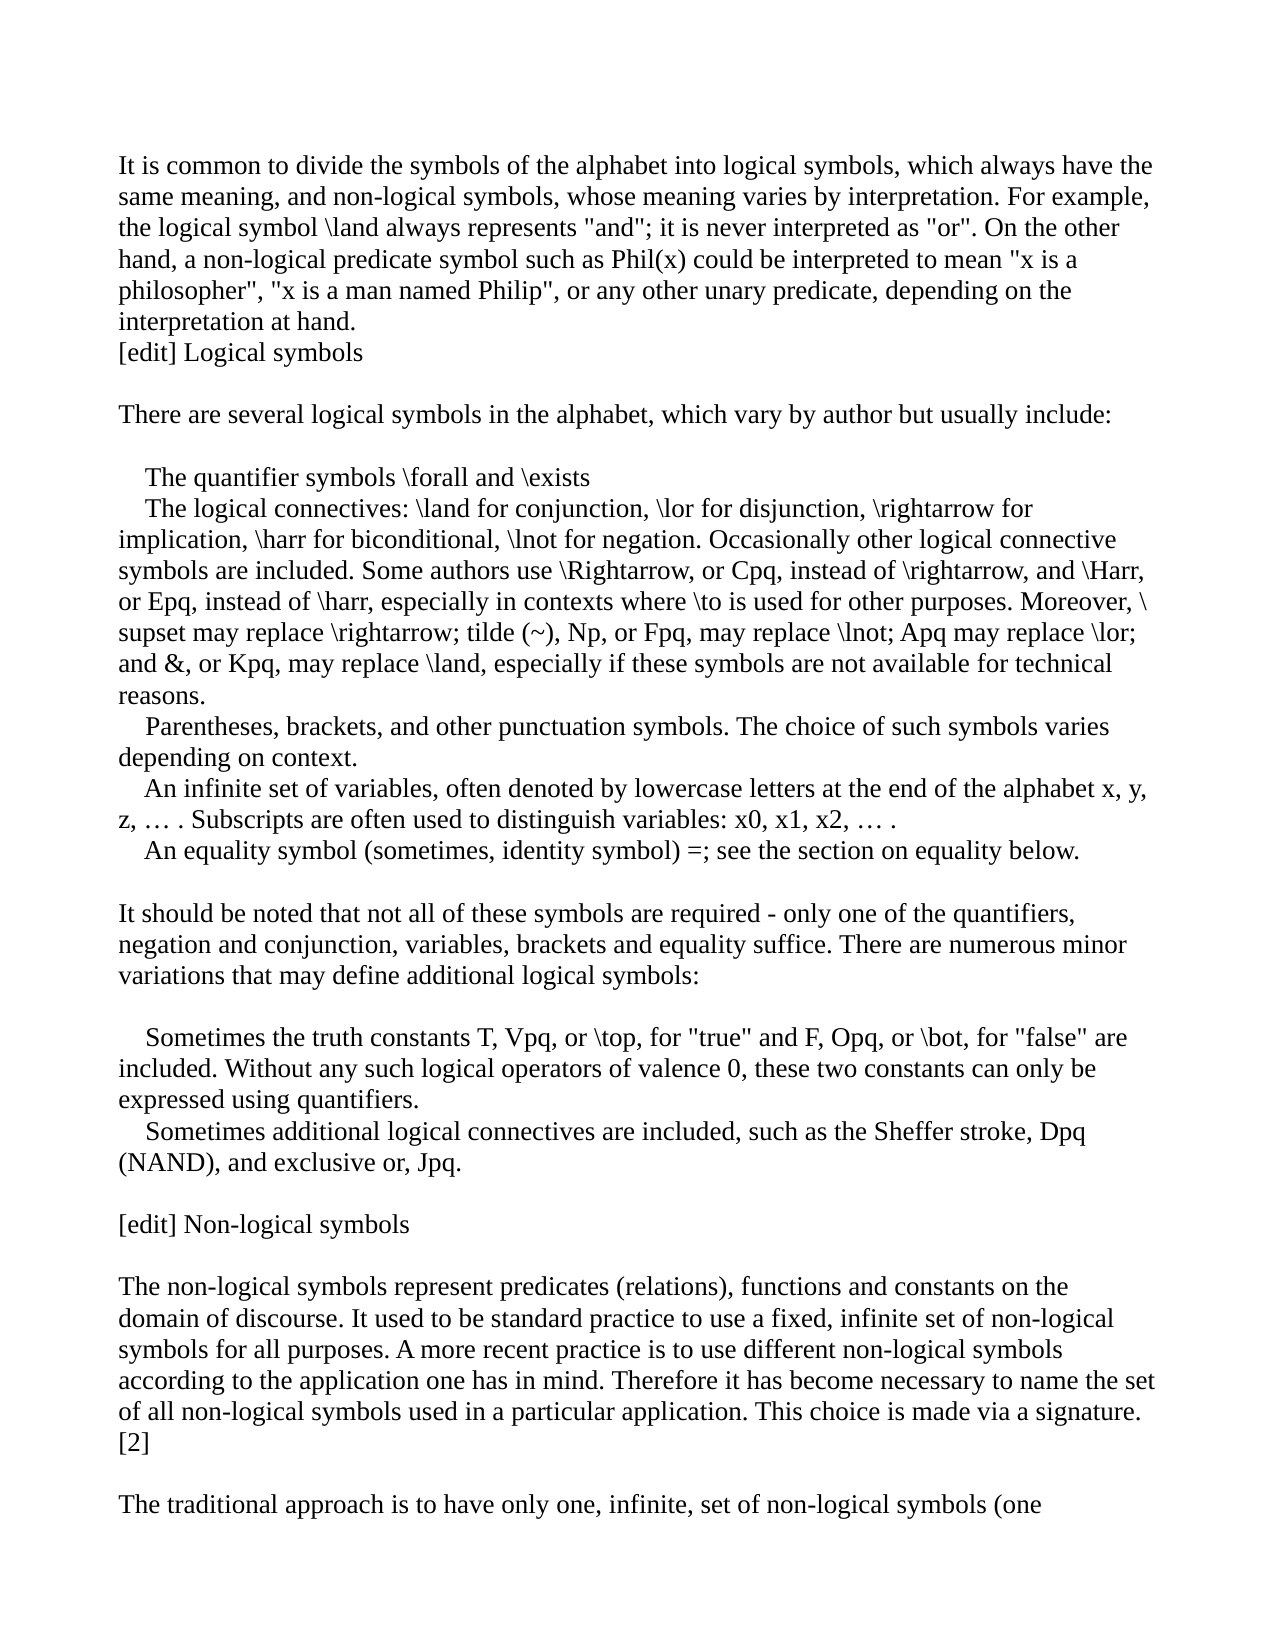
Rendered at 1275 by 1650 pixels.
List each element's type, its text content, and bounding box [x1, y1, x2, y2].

text The logical connectives: \land for conjunction, \lor for disjunction, \rightarrow for implication, \harr for biconditional, \lnot for negation. Occasionally other logical connective symbols are included. Some authors use \Rightarrow, or Cpq, instead of \rightarrow, and \Harr, or Epq, instead of \harr, especially in contexts where \to is used for other purposes. Moreover, \supset may replace \rightarrow; tilde (~), Np, or Fpq, may replace \lnot; Apq may replace \lor; and &, or Kpq, may replace \land, especially if these symbols are not available for technical reasons. [118, 492, 1157, 710]
text [edit] Non-logical symbols [118, 1208, 1157, 1239]
text The quantifier symbols \forall and \exists [118, 461, 1157, 492]
text There are several logical symbols in the alphabet, which vary by author but usually include: [118, 398, 1157, 429]
text Sometimes additional logical connectives are included, such as the Sheffer stroke, Dpq (NAND), and exclusive or, Jpq. [118, 1115, 1157, 1177]
text Sometimes the truth constants T, Vpq, or \top, for "true" and F, Opq, or \bot, for "false" are included. Without any such logical operators of valence 0, these two constants can only be expressed using quantifiers. [118, 1021, 1157, 1115]
text It should be noted that not all of these symbols are required - only one of the quantifiers, negation and conjunction, variables, brackets and equality suffice. There are numerous minor variations that may define additional logical symbols: [118, 897, 1157, 990]
text Parentheses, brackets, and other punctuation symbols. The choice of such symbols varies depending on context. [118, 710, 1157, 772]
text An equality symbol (sometimes, identity symbol) =; see the section on equality below. [118, 834, 1157, 866]
text An infinite set of variables, often denoted by lowercase letters at the end of the alphabet x, y, z, … . Subscripts are often used to distinguish variables: x0, x1, x2, … . [118, 772, 1157, 834]
text It is common to divide the symbols of the alphabet into logical symbols, which always have the same meaning, and non-logical symbols, whose meaning varies by interpretation. For example, the logical symbol \land always represents "and"; it is never interpreted as "or". On the other hand, a non-logical predicate symbol such as Phil(x) could be interpreted to mean "x is a philosopher", "x is a man named Philip", or any other unary predicate, depending on the interpretation at hand. [118, 149, 1157, 336]
text The traditional approach is to have only one, infinite, set of non-logical symbols (one [118, 1488, 1157, 1520]
text [edit] Logical symbols [118, 336, 1157, 367]
text The non-logical symbols represent predicates (relations), functions and constants on the domain of discourse. It used to be standard practice to use a fixed, infinite set of non-logical symbols for all purposes. A more recent practice is to use different non-logical symbols according to the application one has in mind. Therefore it has become necessary to name the set of all non-logical symbols used in a particular application. This choice is made via a signature.[2] [118, 1271, 1157, 1457]
